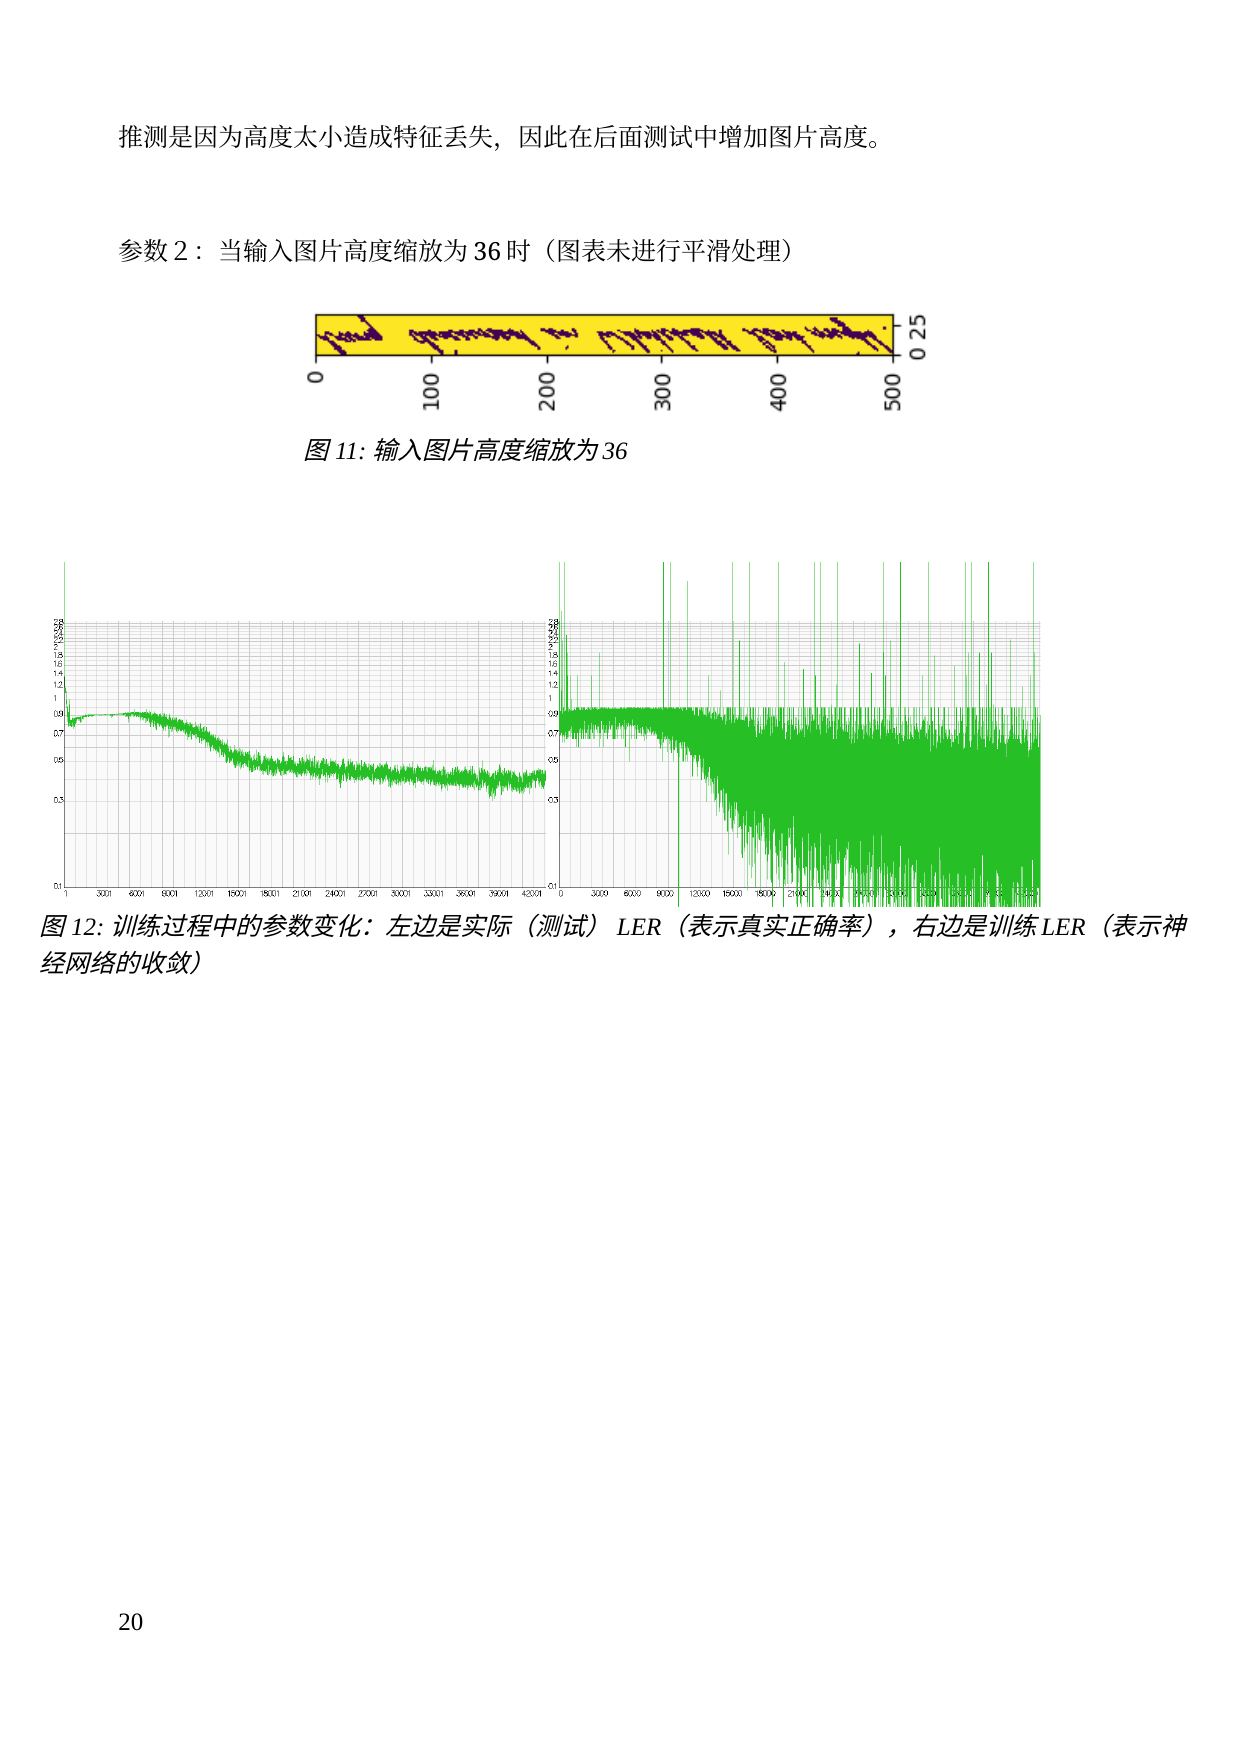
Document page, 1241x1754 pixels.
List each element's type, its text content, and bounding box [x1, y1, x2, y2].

picture [39, 562, 1044, 907]
text 图 11: 输入图片高度缩放为36 [303, 431, 937, 467]
text 推测是因为高度太小造成特征丢失，因此在后面测试中增加图片高度。 [118, 118, 1122, 154]
picture [303, 302, 937, 431]
text 参数２：当输入图片高度缩放为36时（图表未进行平滑处理） [118, 231, 1122, 267]
text 图 12: 训练过程中的参数变化：左边是实际（测试） LER（表示真实正确率），右边是训练LER（表示神经网络的收敛） [39, 907, 1201, 979]
